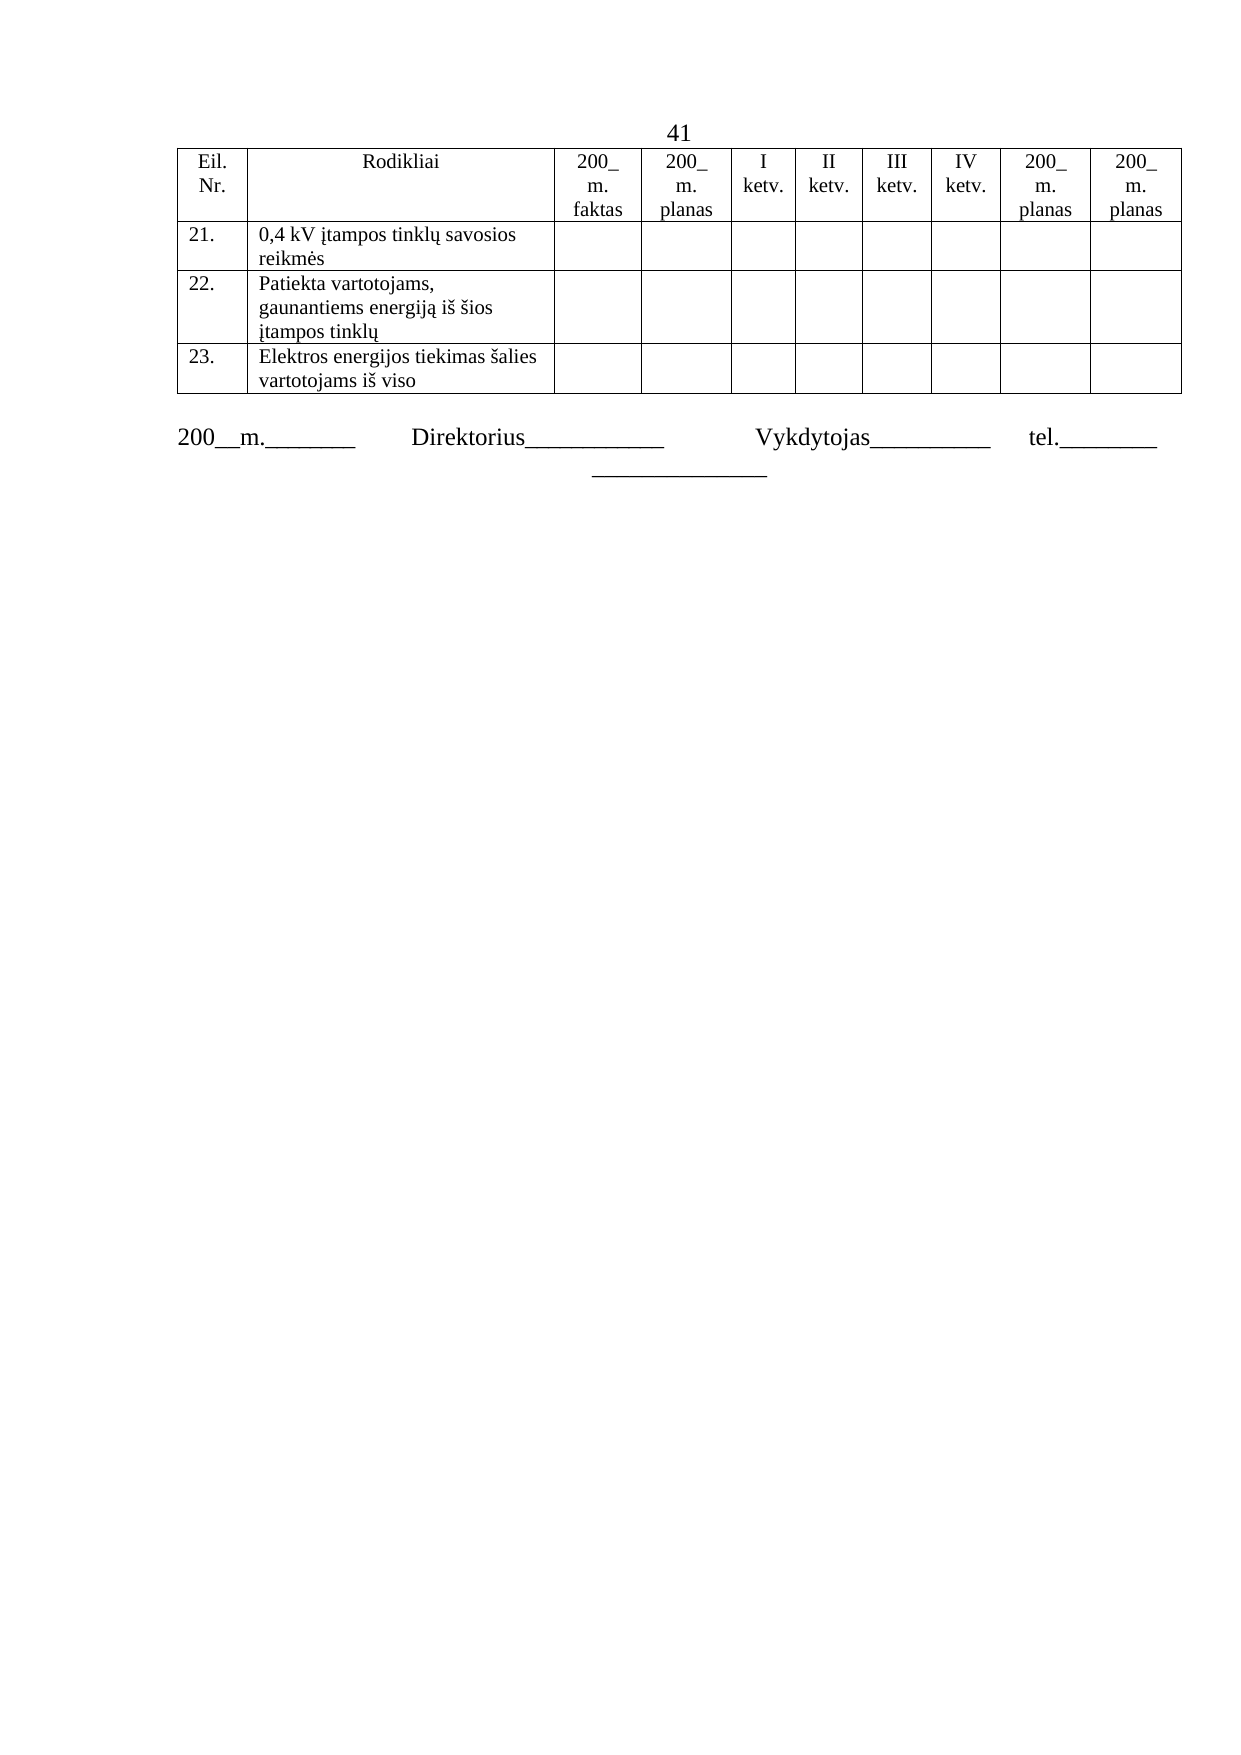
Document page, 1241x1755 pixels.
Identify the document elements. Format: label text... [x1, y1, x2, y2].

table_cell [796, 222, 862, 270]
table_cell [732, 344, 795, 392]
table_cell [732, 222, 795, 270]
table_header I ketv. [732, 149, 795, 221]
table_cell [642, 222, 731, 270]
table_header IV ketv. [932, 149, 1000, 221]
table_cell Patiekta vartotojams, gaunantiems energiją iš šios įtampos tinklų [248, 271, 554, 343]
table_header Eil. Nr. [178, 149, 247, 221]
table_cell [555, 271, 641, 343]
table_cell [1001, 222, 1090, 270]
table_cell 23. [178, 344, 247, 392]
table_cell [932, 271, 1000, 343]
table_header 200_ m. planas [1091, 149, 1181, 221]
table_cell [555, 222, 641, 270]
table_cell [863, 344, 931, 392]
table_cell [1001, 271, 1090, 343]
table_cell [863, 222, 931, 270]
table_cell [1091, 344, 1181, 392]
table_cell 21. [178, 222, 247, 270]
table_cell 0,4 kV įtampos tinklų savosios reikmės [248, 222, 554, 270]
table_header 200_ m. planas [642, 149, 731, 221]
table_header 200_ m. planas [1001, 149, 1090, 221]
table_cell [796, 271, 862, 343]
table_header III ketv. [863, 149, 931, 221]
table_cell [932, 222, 1000, 270]
table_cell [1001, 344, 1090, 392]
table_cell [555, 344, 641, 392]
table_cell [932, 344, 1000, 392]
text ______________ [177, 451, 1181, 480]
table_header Rodikliai [248, 149, 554, 221]
table_cell [1091, 222, 1181, 270]
table_header II ketv. [796, 149, 862, 221]
table_cell [1091, 271, 1181, 343]
table_cell [732, 271, 795, 343]
table_cell 22. [178, 271, 247, 343]
table_header 200_ m. faktas [555, 149, 641, 221]
table_cell [642, 344, 731, 392]
table_cell [796, 344, 862, 392]
text 200__m. Direktorius Vykdytojas tel. [177, 422, 1181, 451]
table_cell Elektros energijos tiekimas šalies vartotojams iš viso [248, 344, 554, 392]
table_cell [642, 271, 731, 343]
table_cell [863, 271, 931, 343]
